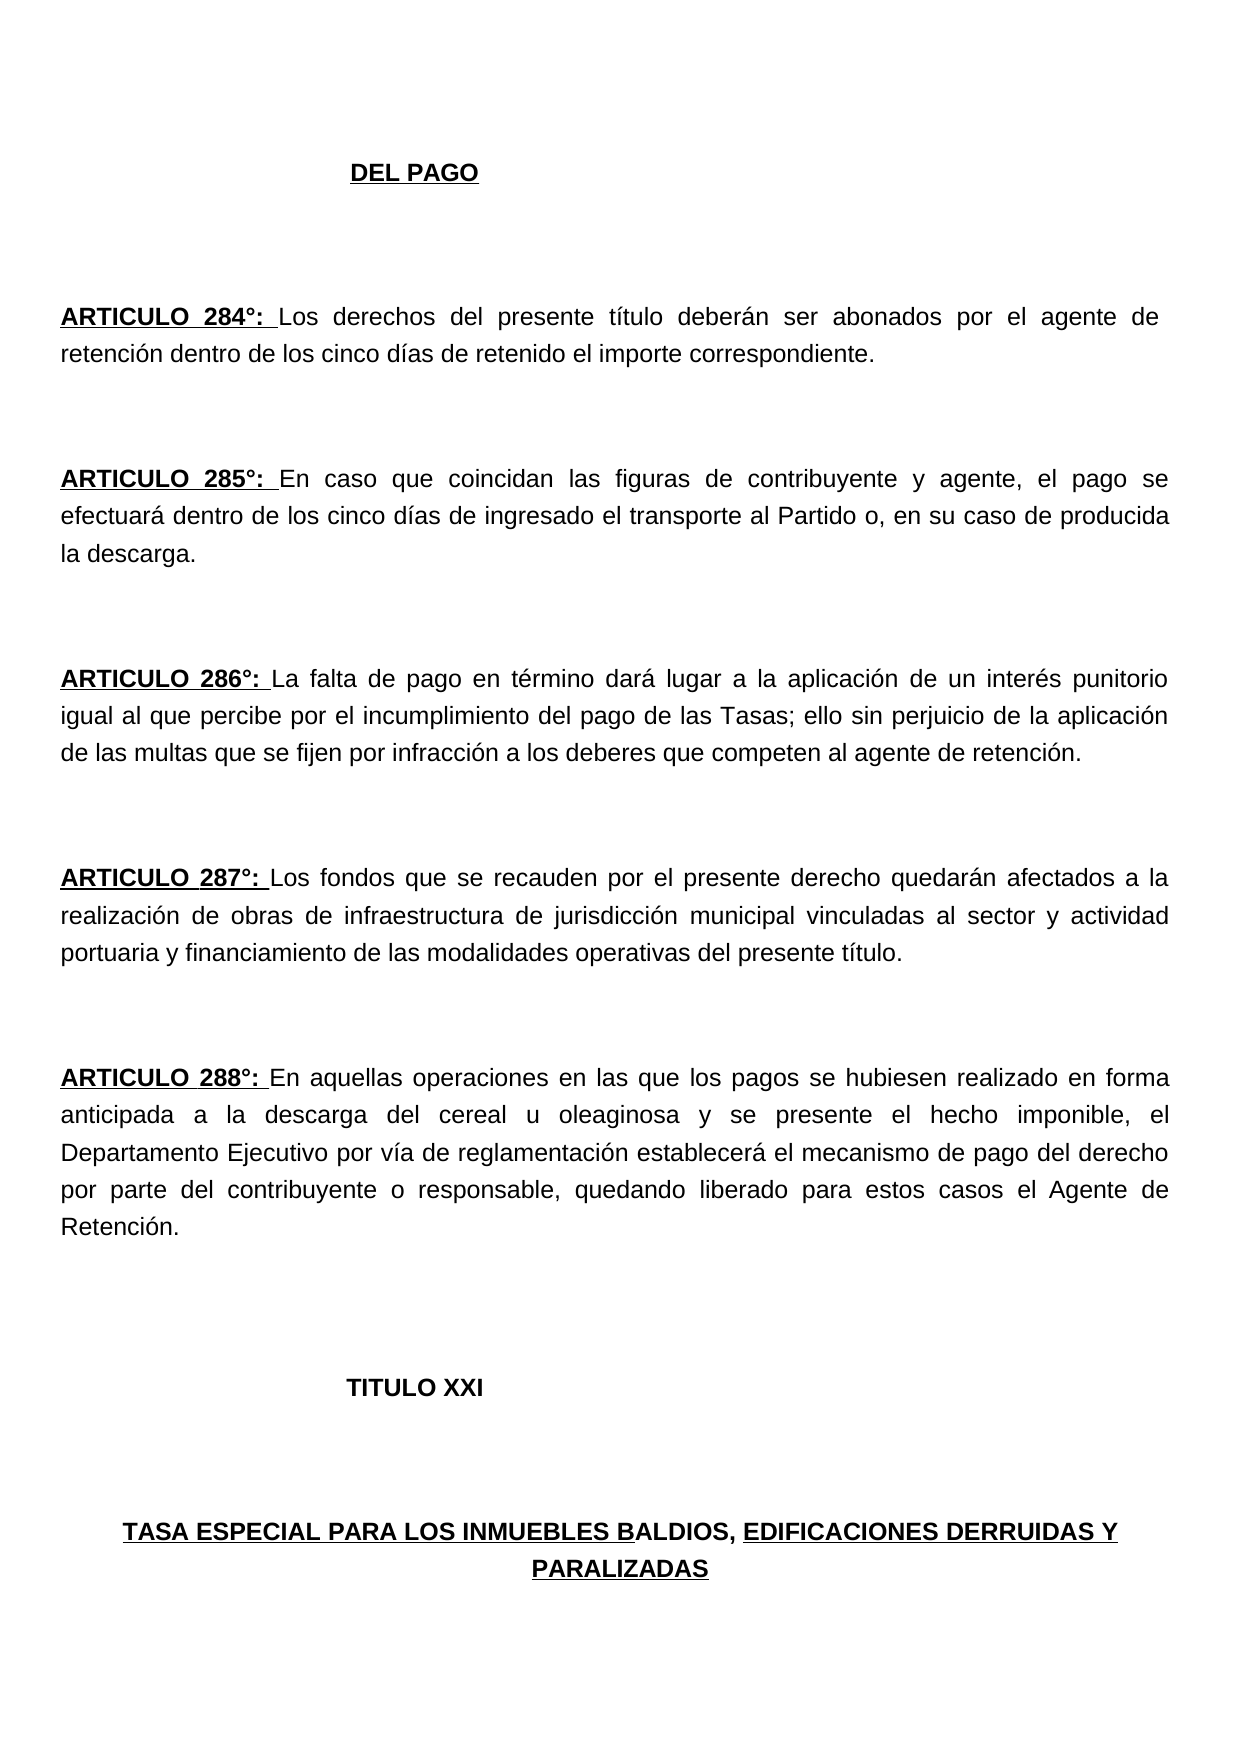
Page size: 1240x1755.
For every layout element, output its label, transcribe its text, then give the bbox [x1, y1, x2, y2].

subtitle DEL PAGO [60, 158, 769, 187]
text ARTICULO 284°: Los derechos del presente título deberán ser abonados por el agente de retención dentro de los cinco días de retenido el importe correspondiente. [60, 302, 1180, 368]
text TASA ESPECIAL PARA LOS INMUEBLES BALDIOS, EDIFICACIONES DERRUIDAS Y PARALIZADAS [122, 1517, 1180, 1583]
text ARTICULO 288°: En aquellas operaciones en las que los pagos se hubiesen realizado en forma anticipada a la descarga del cereal u oleaginosa y se presente el hecho imponible, el Departamento Ejecutivo por vía de reglamentación establecerá el mecanismo de pago del derecho por parte del contribuyente o responsable, quedando liberado para estos casos el Agente de Retención. [60, 1063, 1169, 1241]
text ARTICULO 286°: La falta de pago en término dará lugar a la aplicación de un interés punitorio igual al que percibe por el incumplimiento del pago de las Tasas; ello sin perjuicio de la aplicación de las multas que se fijen por infracción a los deberes que competen al agente de retención. [60, 664, 1169, 767]
text ARTICULO 287°: Los fondos que se recauden por el presente derecho quedarán afectados a la realización de obras de infraestructura de jurisdicción municipal vinculadas al sector y actividad portuaria y financiamiento de las modalidades operativas del presente título. [60, 863, 1169, 967]
text ARTICULO 285°: En caso que coincidan las figuras de contribuyente y agente, el pago se efectuará dentro de los cinco días de ingresado el transporte al Partido o, en su caso de producida la descarga. [60, 464, 1169, 567]
subtitle TITULO XXI [60, 1373, 769, 1402]
